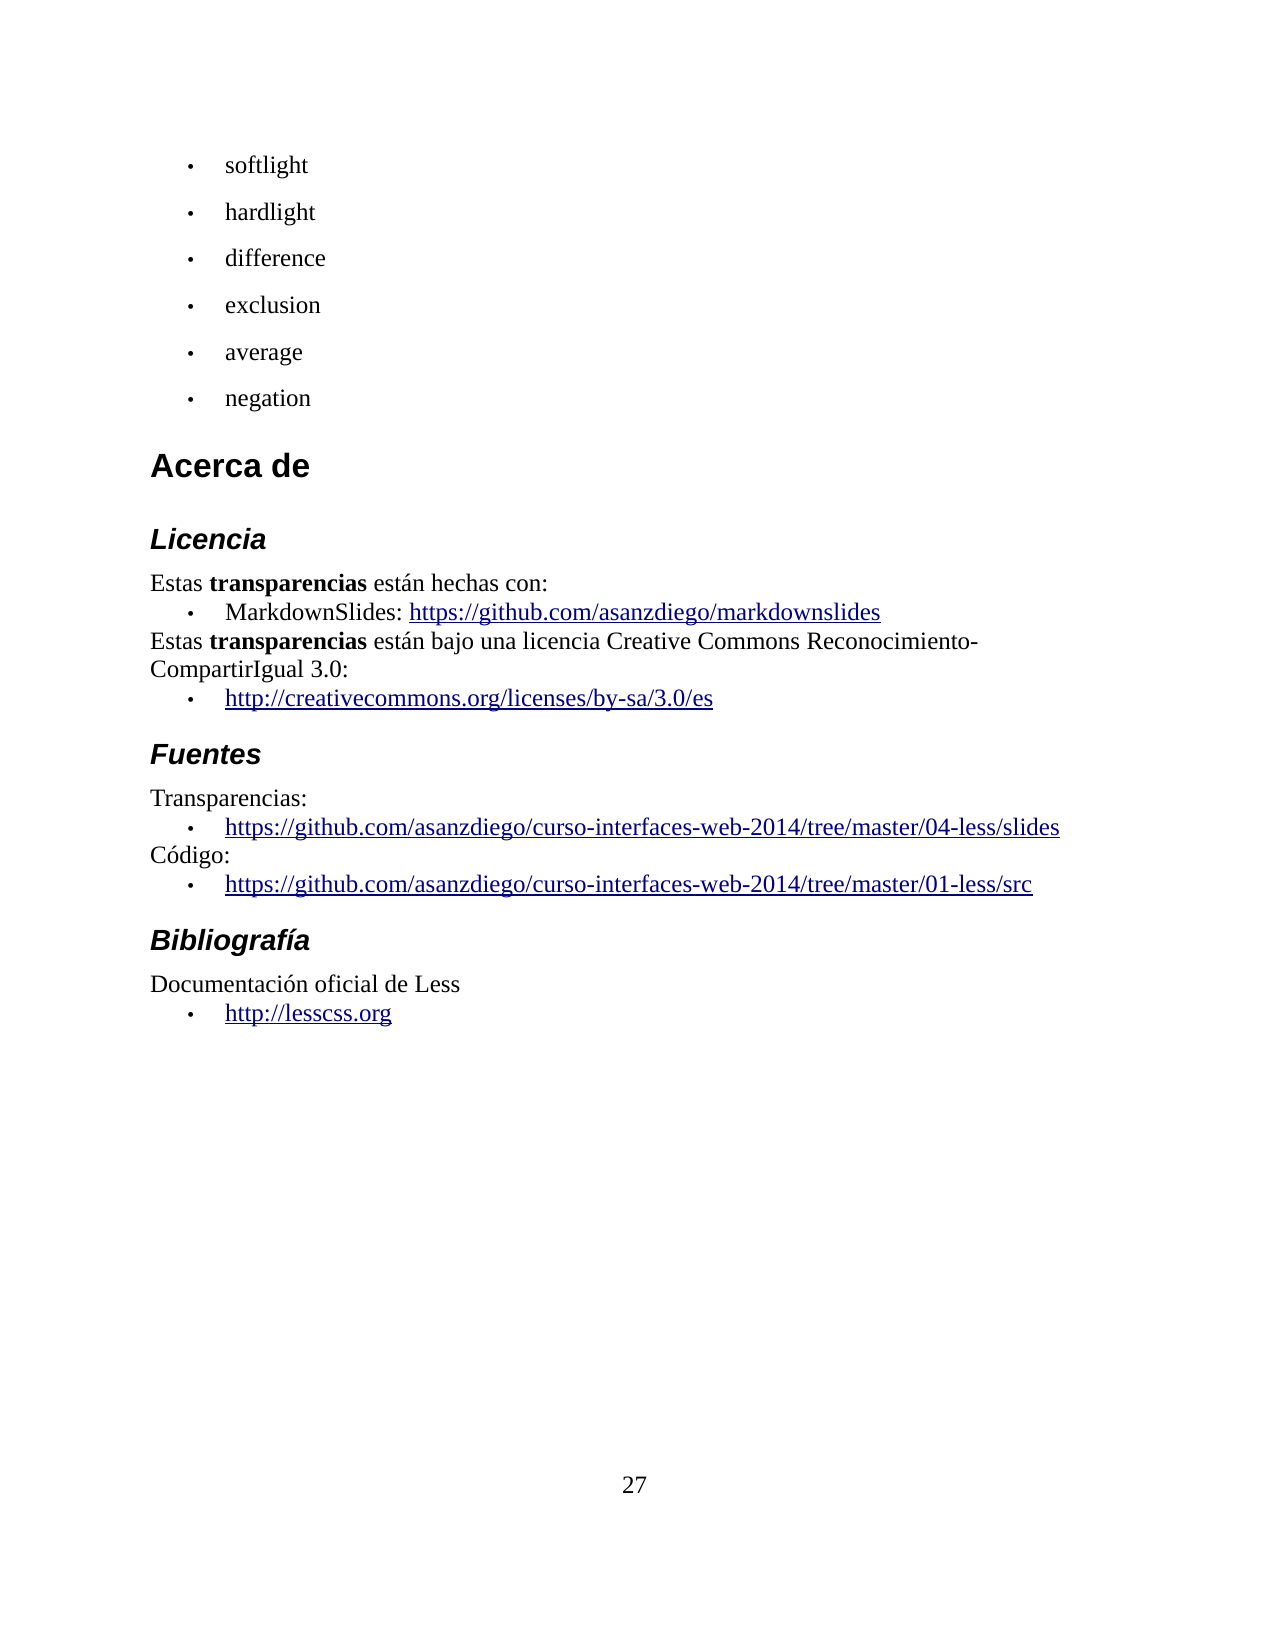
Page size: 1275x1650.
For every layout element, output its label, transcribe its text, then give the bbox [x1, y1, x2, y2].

subtitle Bibliografía [150, 923, 1125, 957]
list https://github.com/asanzdiego/curso-interfaces-web-2014/tree/master/01-less/src [187, 869, 1125, 898]
subtitle Fuentes [150, 737, 1125, 771]
text Transparencias: [150, 783, 1125, 812]
list MarkdownSlides: https://github.com/asanzdiego/markdownslides [187, 597, 1125, 626]
list hardlight [187, 197, 1125, 225]
subtitle Acerca de [150, 446, 1125, 485]
list http://creativecommons.org/licenses/by-sa/3.0/es [187, 683, 1125, 712]
text Estas transparencias están hechas con: [150, 568, 1125, 597]
list average [187, 337, 1125, 365]
text Estas transparencias están bajo una licencia Creative Commons Reconocimiento-CompartirIgual 3.0: [150, 626, 1125, 683]
list exclusion [187, 290, 1125, 319]
text Código: [150, 841, 1125, 869]
list negation [187, 383, 1125, 412]
list https://github.com/asanzdiego/curso-interfaces-web-2014/tree/master/04-less/slides [187, 812, 1125, 841]
list softlight [187, 150, 1125, 179]
subtitle Licencia [150, 522, 1125, 556]
list http://lesscss.org [187, 998, 1125, 1027]
list difference [187, 243, 1125, 272]
text Documentación oficial de Less [150, 969, 1125, 998]
